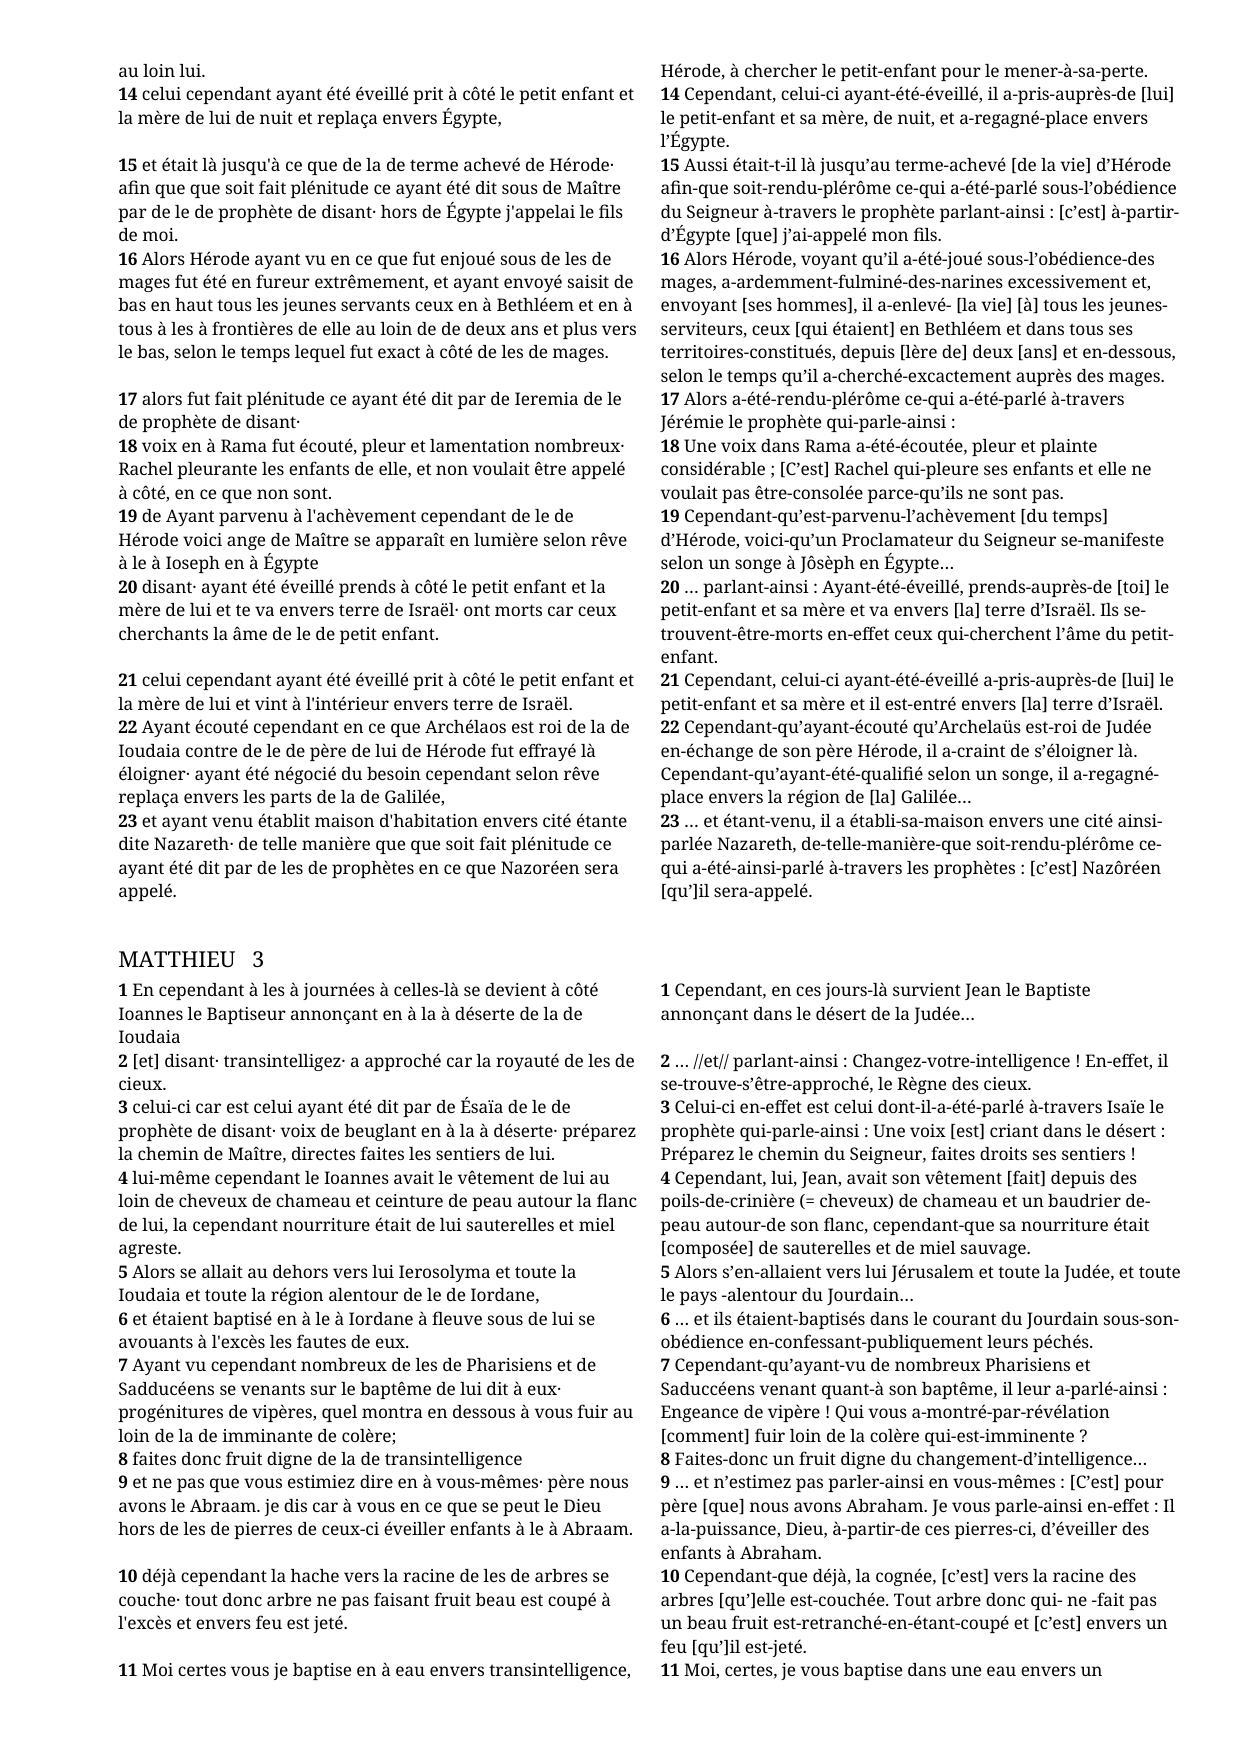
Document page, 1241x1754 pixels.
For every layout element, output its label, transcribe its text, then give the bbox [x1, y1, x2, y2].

table_cell [639, 1354, 660, 1447]
table_cell 5 Alors s’en-allaient vers lui Jérusalem et toute la Judée, et toute le pays -alentour du Jourdain… [660, 1260, 1181, 1307]
table_cell [639, 247, 660, 387]
table_cell 2 … //et// parlant-ainsi : Changez-votre-intelligence ! En-effet, il se-trouve-s’être-approché, le Règne des cieux. [660, 1049, 1181, 1096]
table_cell 4 lui-même cependant le Ioannes avait le vêtement de lui au loin de cheveux de chameau et ceinture de peau autour la flanc de lui, la cependant nourriture était de lui sauterelles et miel agreste. [118, 1166, 639, 1260]
table_cell 20 disant· ayant été éveillé prends à côté le petit enfant et la mère de lui et te va envers terre de Israël· ont morts car ceux cherchants la âme de le de petit enfant. [118, 575, 639, 668]
table_cell 14 celui cependant ayant été éveillé prit à côté le petit enfant et la mère de lui de nuit et replaça envers Égypte, [118, 83, 639, 153]
table_cell [639, 575, 660, 668]
table_cell 3 celui-ci car est celui ayant été dit par de Ésaïa de le de prophète de disant· voix de beuglant en à la à déserte· préparez la chemin de Maître, directes faites les sentiers de lui. [118, 1096, 639, 1166]
table_header 1 Cependant, en ces jours-là survient Jean le Baptiste annonçant dans le désert de la Judée… [660, 979, 1181, 1049]
table_cell 7 Ayant vu cependant nombreux de les de Pharisiens et de Sadducéens se venants sur le baptême de lui dit à eux· progénitures de vipères, quel montra en dessous à vous fuir au loin de la de imminante de colère; [118, 1354, 639, 1447]
table_cell 23 … et étant-venu, il a établi-sa-maison envers une cité ainsi-parlée Nazareth, de-telle-manière-que soit-rendu-plérôme ce-qui a-été-ainsi-parlé à-travers les prophètes : [c’est] Nazôréen [qu’]il sera-appelé. [660, 809, 1181, 903]
table_cell [639, 1260, 660, 1307]
text MATTHIEU 3 [118, 944, 1181, 974]
table_cell [639, 809, 660, 903]
table_cell 6 et étaient baptisé en à le à Iordane à fleuve sous de lui se avouants à l'excès les fautes de eux. [118, 1307, 639, 1353]
table_cell 18 Une voix dans Rama a-été-écoutée, pleur et plainte considérable ; [C’est] Rachel qui-pleure ses enfants et elle ne voulait pas être-consolée parce-qu’ils ne sont pas. [660, 434, 1181, 504]
table_cell 19 de Ayant parvenu à l'achèvement cependant de le de Hérode voici ange de Maître se apparaît en lumière selon rêve à le à Ioseph en à Égypte [118, 504, 639, 575]
table_cell 18 voix en à Rama fut écouté, pleur et lamentation nombreux· Rachel pleurante les enfants de elle, et non voulait être appelé à côté, en ce que non sont. [118, 434, 639, 504]
table_header [639, 979, 660, 1049]
table_cell [639, 1564, 660, 1658]
table_cell 15 et était là jusqu'à ce que de la de terme achevé de Hérode· afin que que soit fait plénitude ce ayant été dit sous de Maître par de le de prophète de disant· hors de Égypte j'appelai le fils de moi. [118, 153, 639, 247]
table_cell [639, 1307, 660, 1353]
table_cell 16 Alors Hérode, voyant qu’il a-été-joué sous-l’obédience-des mages, a-ardemment-fulminé-des-narines excessivement et, envoyant [ses hommes], il a-enlevé- [la vie] [à] tous les jeunes-serviteurs, ceux [qui étaient] en Bethléem et dans tous ses territoires-constitués, depuis [lère de] deux [ans] et en-dessous, selon le temps qu’il a-cherché-excactement auprès des mages. [660, 247, 1181, 387]
table_cell 10 Cependant-que déjà, la cognée, [c’est] vers la racine des arbres [qu’]elle est-couchée. Tout arbre donc qui- ne -fait pas un beau fruit est-retranché-en-étant-coupé et [c’est] envers un feu [qu’]il est-jeté. [660, 1564, 1181, 1658]
table_cell 9 et ne pas que vous estimiez dire en à vous-mêmes· père nous avons le Abraam. je dis car à vous en ce que se peut le Dieu hors de les de pierres de ceux-ci éveiller enfants à le à Abraam. [118, 1471, 639, 1564]
table_cell [639, 387, 660, 434]
table_cell 11 Moi, certes, je vous baptise dans une eau envers un changement-d’intelligence. Cependant, celui qui-vient derrière moi, [c’est] plus-tenace-que moi [qu’]il est, de-qui je ne suis pas assez-important pour [me] charger de ses souliers. [C’est] lui [qui] vous baptisera dans un esprit saint et [dans] un feu… [660, 1658, 1181, 1682]
table_cell 9 … et n’estimez pas parler-ainsi en vous-mêmes : [C’est] pour père [que] nous avons Abraham. Je vous parle-ainsi en-effet : Il a-la-puissance, Dieu, à-partir-de ces pierres-ci, d’éveiller des enfants à Abraham. [660, 1471, 1181, 1564]
table_cell 3 Celui-ci en-effet est celui dont-il-a-été-parlé à-travers Isaïe le prophète qui-parle-ainsi : Une voix [est] criant dans le désert : Préparez le chemin du Seigneur, faites droits ses sentiers ! [660, 1096, 1181, 1166]
table_cell 17 alors fut fait plénitude ce ayant été dit par de Ieremia de le de prophète de disant· [118, 387, 639, 434]
table_cell 5 Alors se allait au dehors vers lui Ierosolyma et toute la Ioudaia et toute la région alentour de le de Iordane, [118, 1260, 639, 1307]
table_cell 17 Alors a-été-rendu-plérôme ce-qui a-été-parlé à-travers Jérémie le prophète qui-parle-ainsi : [660, 387, 1181, 434]
table_cell 15 Aussi était-t-il là jusqu’au terme-achevé [de la vie] d’Hérode afin-que soit-rendu-plérôme ce-qui a-été-parlé sous-l’obédience du Seigneur à-travers le prophète parlant-ainsi : [c’est] à-partir-d’Égypte [que] j’ai-appelé mon fils. [660, 153, 1181, 247]
table_cell 21 celui cependant ayant été éveillé prit à côté le petit enfant et la mère de lui et vint à l'intérieur envers terre de Israël. [118, 669, 639, 715]
table_cell 13 de Ayants replacés cependant de eux voici ange de Maître se apparaît en lumière selon rêve à le à Ioseph disant· ayant été éveillé prends à côté le petit enfant et la mère de lui et fuis envers Égypte et sois là jusqu'à ce que le cas échéant que je dise à toi· immine car Hérode chercher le petit enfant de ce perdre au loin lui. [118, 59, 639, 82]
table_cell [639, 1166, 660, 1260]
table_cell 6 … et ils étaient-baptisés dans le courant du Jourdain sous-son-obédience en-confessant-publiquement leurs péchés. [660, 1307, 1181, 1353]
table_cell [639, 1471, 660, 1564]
table_cell [639, 1096, 660, 1166]
table_cell 4 Cependant, lui, Jean, avait son vêtement [fait] depuis des poils-de-crinière (= cheveux) de chameau et un baudrier de-peau autour-de son flanc, cependant-que sa nourriture était [composée] de sauterelles et de miel sauvage. [660, 1166, 1181, 1260]
table_cell 22 Cependant-qu’ayant-écouté qu’Archelaüs est-roi de Judée en-échange de son père Hérode, il a-craint de s’éloigner là. Cependant-qu’ayant-été-qualifié selon un songe, il a-regagné-place envers la région de [la] Galilée… [660, 715, 1181, 809]
table_cell [639, 715, 660, 809]
table_cell [639, 1049, 660, 1096]
table_cell [639, 504, 660, 575]
table_cell 22 Ayant écouté cependant en ce que Archélaos est roi de la de Ioudaia contre de le de père de lui de Hérode fut effrayé là éloigner· ayant été négocié du besoin cependant selon rêve replaça envers les parts de la de Galilée, [118, 715, 639, 809]
table_header 1 En cependant à les à journées à celles-là se devient à côté Ioannes le Baptiseur annonçant en à la à déserte de la de Ioudaia [118, 979, 639, 1049]
table_cell 10 déjà cependant la hache vers la racine de les de arbres se couche· tout donc arbre ne pas faisant fruit beau est coupé à l'excès et envers feu est jeté. [118, 1564, 639, 1658]
table_cell [639, 669, 660, 715]
table_cell 23 et ayant venu établit maison d'habitation envers cité étante dite Nazareth· de telle manière que que soit fait plénitude ce ayant été dit par de les de prophètes en ce que Nazoréen sera appelé. [118, 809, 639, 903]
table_cell 2 [et] disant· transintelligez· a approché car la royauté de les de cieux. [118, 1049, 639, 1096]
table_cell 20 … parlant-ainsi : Ayant-été-éveillé, prends-auprès-de [toi] le petit-enfant et sa mère et va envers [la] terre d’Israël. Ils se-trouvent-être-morts en-effet ceux qui-cherchent l’âme du petit-enfant. [660, 575, 1181, 668]
table_cell 14 Cependant, celui-ci ayant-été-éveillé, il a-pris-auprès-de [lui] le petit-enfant et sa mère, de nuit, et a-regagné-place envers l’Égypte. [660, 83, 1181, 153]
table_cell [639, 1658, 660, 1682]
table_cell [639, 153, 660, 247]
table_cell [639, 83, 660, 153]
table_cell 7 Cependant-qu’ayant-vu de nombreux Pharisiens et Saduccéens venant quant-à son baptême, il leur a-parlé-ainsi : Engeance de vipère ! Qui vous a-montré-par-révélation [comment] fuir loin de la colère qui-est-imminente ? [660, 1354, 1181, 1447]
table_cell 8 faites donc fruit digne de la de transintelligence [118, 1447, 639, 1471]
table_cell 21 Cependant, celui-ci ayant-été-éveillé a-pris-auprès-de [lui] le petit-enfant et sa mère et il est-entré envers [la] terre d’Israël. [660, 669, 1181, 715]
table_cell [639, 434, 660, 504]
table_cell [639, 59, 660, 82]
table_cell 16 Alors Hérode ayant vu en ce que fut enjoué sous de les de mages fut été en fureur extrêmement, et ayant envoyé saisit de bas en haut tous les jeunes servants ceux en à Bethléem et en à tous à les à frontières de elle au loin de de deux ans et plus vers le bas, selon le temps lequel fut exact à côté de les de mages. [118, 247, 639, 387]
table_cell [639, 1447, 660, 1471]
table_cell 13 Cependant-qu’eux ayant-regagné-place, voici-qu’un Proclamateur du Seigneur se-manifeste selon un songe à Jôsèph en-parlant-ainsi : Ayant-été-éveillé, prends-auprès-de [toi] le petit-enfant et sa mère et fuis envers l’Égypte et sois là jusqu’à-ce-que je te parle-désormais. Il est-imminent, en-effet, Hérode, à chercher le petit-enfant pour le mener-à-sa-perte. [660, 59, 1181, 82]
table_cell 19 Cependant-qu’est-parvenu-l’achèvement [du temps] d’Hérode, voici-qu’un Proclamateur du Seigneur se-manifeste selon un songe à Jôsèph en Égypte… [660, 504, 1181, 575]
table_cell 11 Moi certes vous je baptise en à eau envers transintelligence, celui cependant derrière de moi se venant plus fort de moi est, de lequel non je suis assez-important les souliers mettre en charge· lui vous baptisera en à souffle à saint et à feu· [118, 1658, 639, 1682]
table_cell 8 Faites-donc un fruit digne du changement-d’intelligence… [660, 1447, 1181, 1471]
